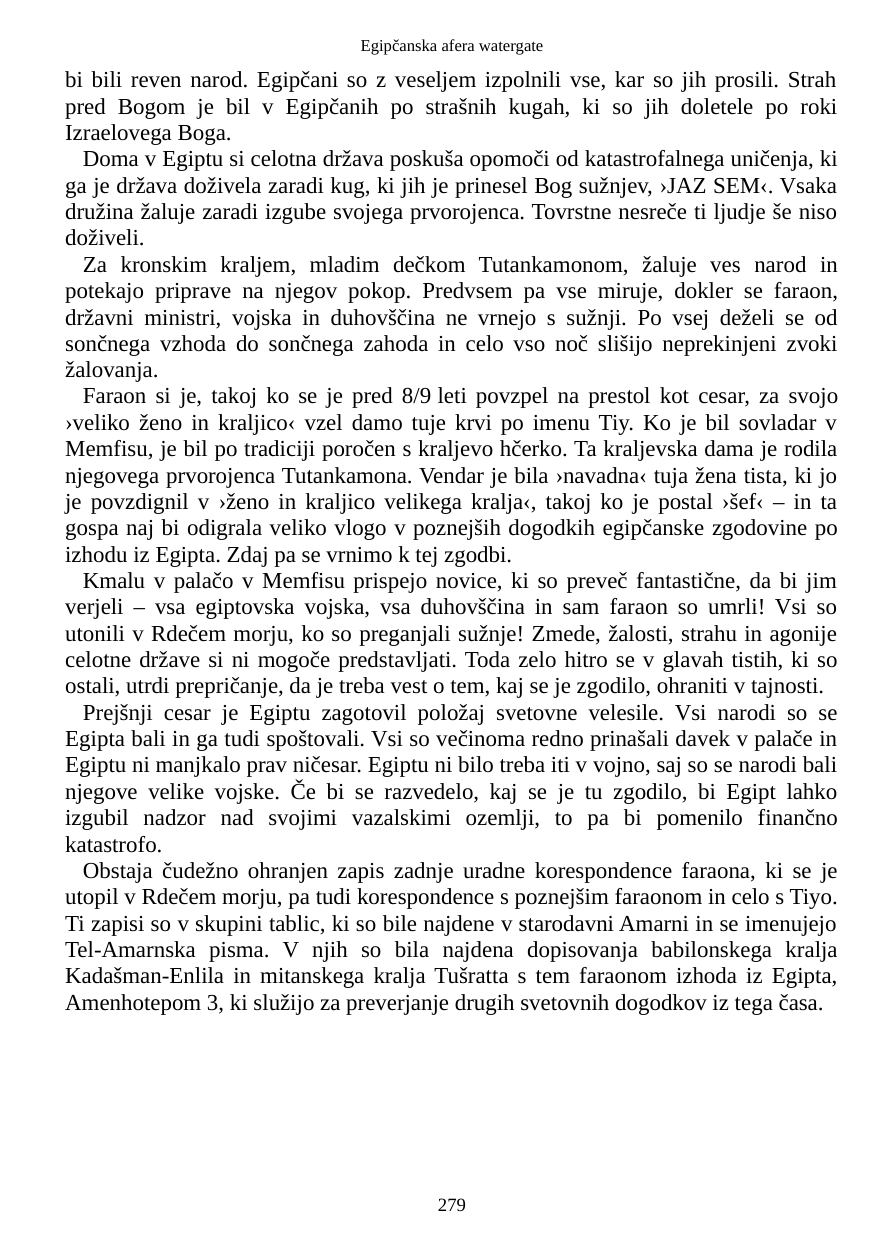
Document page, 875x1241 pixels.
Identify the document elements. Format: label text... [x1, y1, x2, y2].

text Obstaja čudežno ohranjen zapis zadnje uradne korespondence faraona, ki se je utopil v Rdečem morju, pa tudi korespondence s poznejšim faraonom in celo s Tiyo. Ti zapisi so v skupini tablic, ki so bile najdene v starodavni Amarni in se imenujejo Tel-Amarnska pisma. V njih so bila najdena dopisovanja babilonskega kralja Kadašman-Enlila in mitanskega kralja Tušratta s tem faraonom izhoda iz Egipta, Amenhotepom 3, ki služijo za preverjanje drugih svetovnih dogodkov iz tega časa. [65, 857, 839, 1015]
text Doma v Egiptu si celotna država poskuša opomoči od katastrofalnega uničenja, ki ga je država doživela zaradi kug, ki jih je prinesel Bog sužnjev, ›JAZ SEM‹. Vsaka družina žaluje zaradi izgube svojega prvorojenca. Tovrstne nesreče ti ljudje še niso doživeli. [65, 145, 839, 251]
text bi bili reven narod. Egipčani so z veseljem izpolnili vse, kar so jih prosili. Strah pred Bogom je bil v Egipčanih po strašnih kugah, ki so jih doletele po roki Izraelovega Boga. [65, 66, 839, 145]
text Prejšnji cesar je Egiptu zagotovil položaj svetovne velesile. Vsi narodi so se Egipta bali in ga tudi spoštovali. Vsi so večinoma redno prinašali davek v palače in Egiptu ni manjkalo prav ničesar. Egiptu ni bilo treba iti v vojno, saj so se narodi bali njegove velike vojske. Če bi se razvedelo, kaj se je tu zgodilo, bi Egipt lahko izgubil nadzor nad svojimi vazalskimi ozemlji, to pa bi pomenilo finančno katastrofo. [65, 699, 839, 857]
text Faraon si je, takoj ko se je pred 8/9 leti povzpel na prestol kot cesar, za svojo ›veliko ženo in kraljico‹ vzel damo tuje krvi po imenu Tiy. Ko je bil sovladar v Memfisu, je bil po tradiciji poročen s kraljevo hčerko. Ta kraljevska dama je rodila njegovega prvorojenca Tutankamona. Vendar je bila ›navadna‹ tuja žena tista, ki jo je povzdignil v ›ženo in kraljico velikega kralja‹, takoj ko je postal ›šef‹ – in ta gospa naj bi odigrala veliko vlogo v poznejših dogodkih egipčanske zgodovine po izhodu iz Egipta. Zdaj pa se vrnimo k tej zgodbi. [65, 383, 839, 567]
text Za kronskim kraljem, mladim dečkom Tutankamonom, žaluje ves narod in potekajo priprave na njegov pokop. Predvsem pa vse miruje, dokler se faraon, državni ministri, vojska in duhovščina ne vrnejo s sužnji. Po vsej deželi se od sončnega vzhoda do sončnega zahoda in celo vso noč slišijo neprekinjeni zvoki žalovanja. [65, 251, 839, 383]
text Kmalu v palačo v Memfisu prispejo novice, ki so preveč fantastične, da bi jim verjeli – vsa egiptovska vojska, vsa duhovščina in sam faraon so umrli! Vsi so utonili v Rdečem morju, ko so preganjali sužnje! Zmede, žalosti, strahu in agonije celotne države si ni mogoče predstavljati. Toda zelo hitro se v glavah tistih, ki so ostali, utrdi prepričanje, da je treba vest o tem, kaj se je zgodilo, ohraniti v tajnosti. [65, 567, 839, 699]
